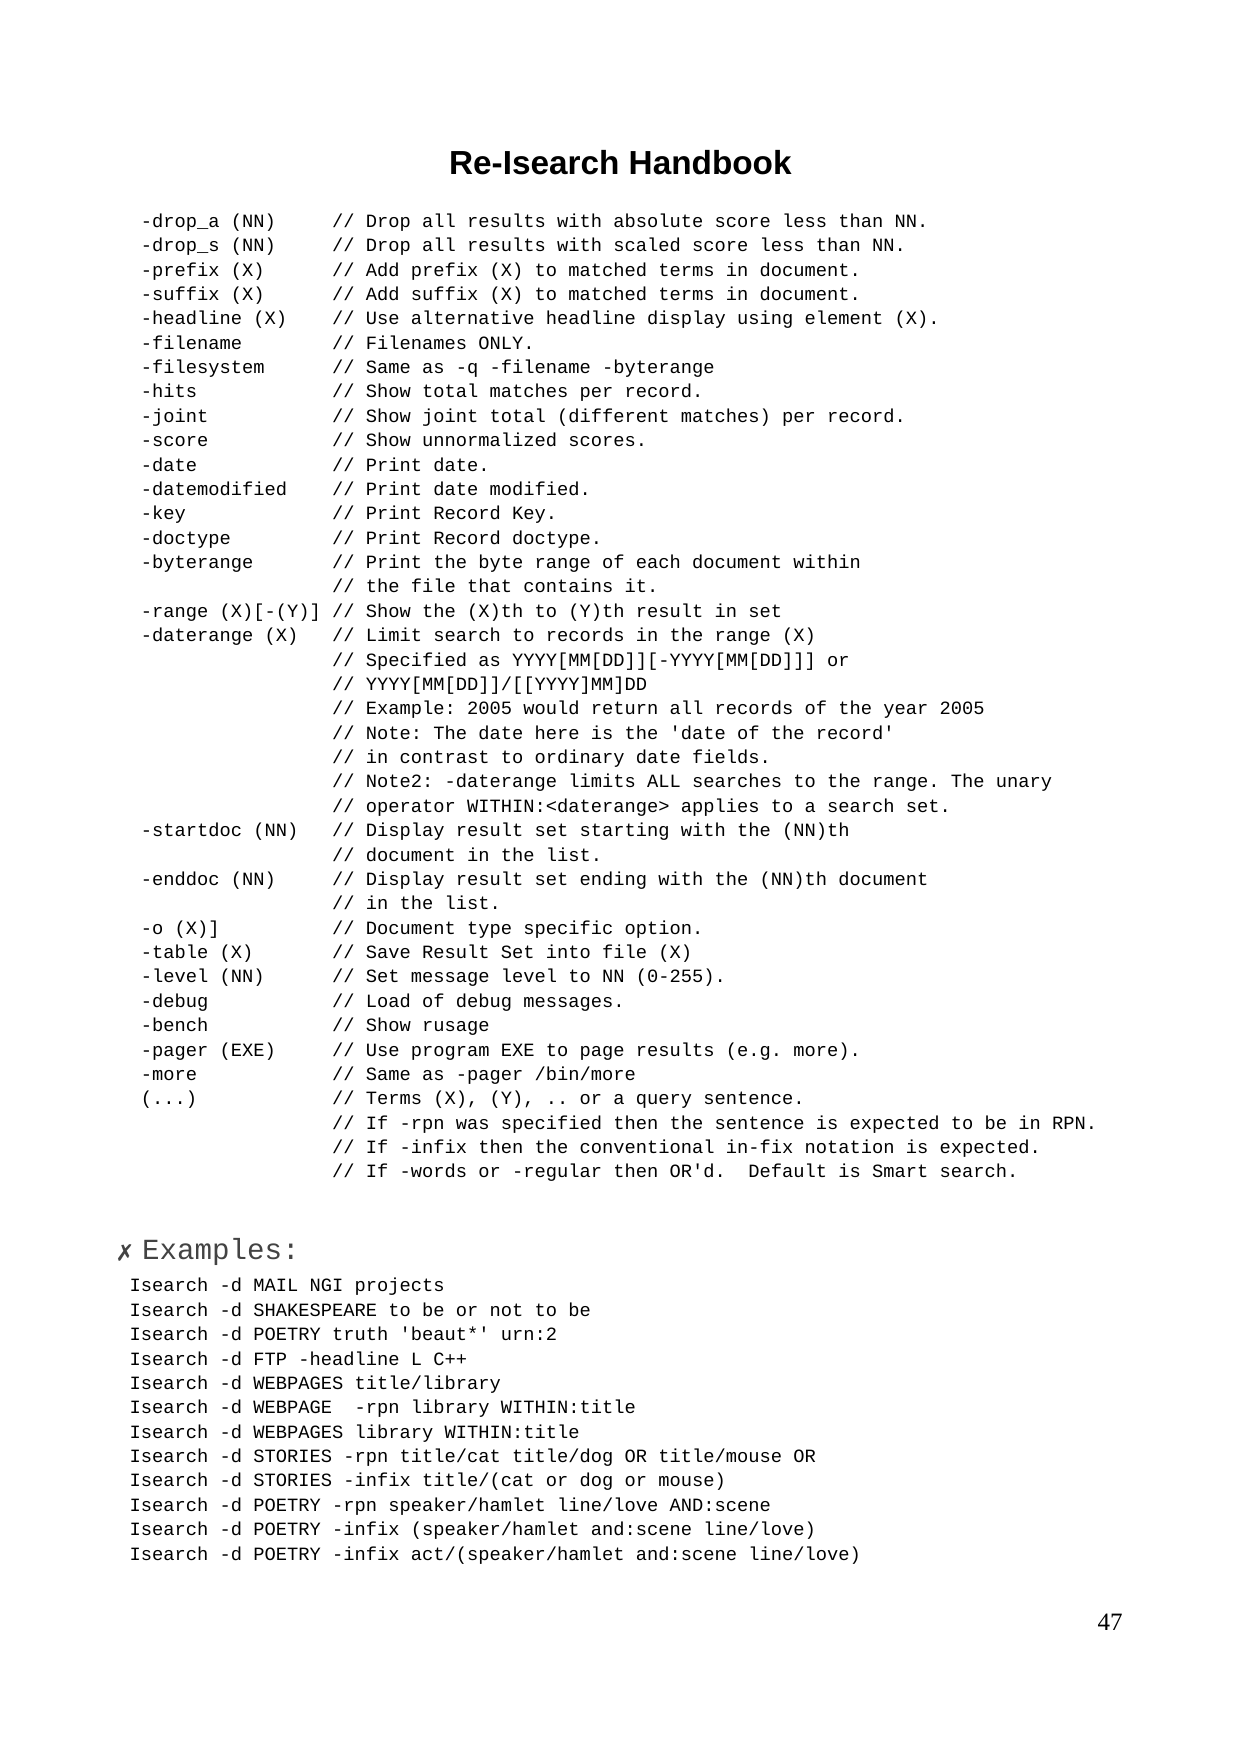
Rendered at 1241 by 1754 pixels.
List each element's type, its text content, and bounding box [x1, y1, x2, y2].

text // in the list. [118, 894, 1122, 915]
text -o (X)] // Document type specific option. [118, 918, 1122, 940]
text -drop_a (NN) // Drop all results with absolute score less than NN. [118, 212, 1122, 233]
text -date // Print date. [118, 455, 1122, 477]
text -filesystem // Same as -q -filename -byterange [118, 358, 1122, 379]
text -range (X)[-(Y)] // Show the (X)th to (Y)th result in set [118, 602, 1122, 623]
text -prefix (X) // Add prefix (X) to matched terms in document. [118, 260, 1122, 282]
text // Note: The date here is the 'date of the record' [118, 723, 1122, 745]
text -suffix (X) // Add suffix (X) to matched terms in document. [118, 285, 1122, 306]
text // If -words or -regular then OR'd. Default is Smart search. [118, 1162, 1122, 1183]
text // Example: 2005 would return all records of the year 2005 [118, 699, 1122, 720]
text -hits // Show total matches per record. [118, 382, 1122, 403]
text Isearch -d STORIES -rpn title/cat title/dog OR title/mouse OR [118, 1447, 1122, 1468]
text Isearch -d POETRY -infix (speaker/hamlet and:scene line/love) [118, 1520, 1122, 1541]
text Isearch -d WEBPAGES library WITHIN:title [118, 1422, 1122, 1444]
text -score // Show unnormalized scores. [118, 431, 1122, 452]
text Isearch -d POETRY -infix act/(speaker/hamlet and:scene line/love) [118, 1544, 1122, 1566]
text -doctype // Print Record doctype. [118, 528, 1122, 550]
text // operator WITHIN:<daterange> applies to a search set. [118, 797, 1122, 818]
text // document in the list. [118, 845, 1122, 867]
text -daterange (X) // Limit search to records in the range (X) [118, 626, 1122, 647]
text -headline (X) // Use alternative headline display using element (X). [118, 309, 1122, 330]
text // YYYY[MM[DD]]/[[YYYY]MM]DD [118, 675, 1122, 696]
text // Specified as YYYY[MM[DD]][-YYYY[MM[DD]]] or [118, 650, 1122, 672]
text Isearch -d WEBPAGES title/library [118, 1374, 1122, 1395]
text -filename // Filenames ONLY. [118, 333, 1122, 355]
text Isearch -d POETRY truth 'beaut*' urn:2 [118, 1325, 1122, 1346]
text -datemodified // Print date modified. [118, 480, 1122, 501]
text -table (X) // Save Result Set into file (X) [118, 943, 1122, 964]
text -byterange // Print the byte range of each document within [118, 553, 1122, 574]
text -startdoc (NN) // Display result set starting with the (NN)th [118, 821, 1122, 842]
text (...) // Terms (X), (Y), .. or a query sentence. [118, 1089, 1122, 1110]
text -joint // Show joint total (different matches) per record. [118, 407, 1122, 428]
text // If -infix then the conventional in-fix notation is expected. [118, 1138, 1122, 1159]
text // Note2: -daterange limits ALL searches to the range. The unary [118, 772, 1122, 793]
text -drop_s (NN) // Drop all results with scaled score less than NN. [118, 236, 1122, 257]
text Isearch -d SHAKESPEARE to be or not to be [118, 1301, 1122, 1322]
text -bench // Show rusage [118, 1016, 1122, 1037]
text Isearch -d MAIL NGI projects [118, 1276, 1122, 1297]
text -enddoc (NN) // Display result set ending with the (NN)th document [118, 870, 1122, 891]
text Isearch -d FTP -headline L C++ [118, 1349, 1122, 1371]
text Isearch -d WEBPAGE -rpn library WITHIN:title [118, 1398, 1122, 1419]
text Isearch -d STORIES -infix title/(cat or dog or mouse) [118, 1471, 1122, 1492]
text -level (NN) // Set message level to NN (0-255). [118, 967, 1122, 988]
text // If -rpn was specified then the sentence is expected to be in RPN. [118, 1113, 1122, 1135]
text -key // Print Record Key. [118, 504, 1122, 525]
text // in contrast to ordinary date fields. [118, 748, 1122, 769]
text // the file that contains it. [118, 577, 1122, 598]
text -more // Same as -pager /bin/more [118, 1065, 1122, 1086]
text Isearch -d POETRY -rpn speaker/hamlet line/love AND:scene [118, 1496, 1122, 1517]
subtitle Examples: [118, 1235, 1122, 1268]
text -pager (EXE) // Use program EXE to page results (e.g. more). [118, 1040, 1122, 1062]
text -debug // Load of debug messages. [118, 992, 1122, 1013]
